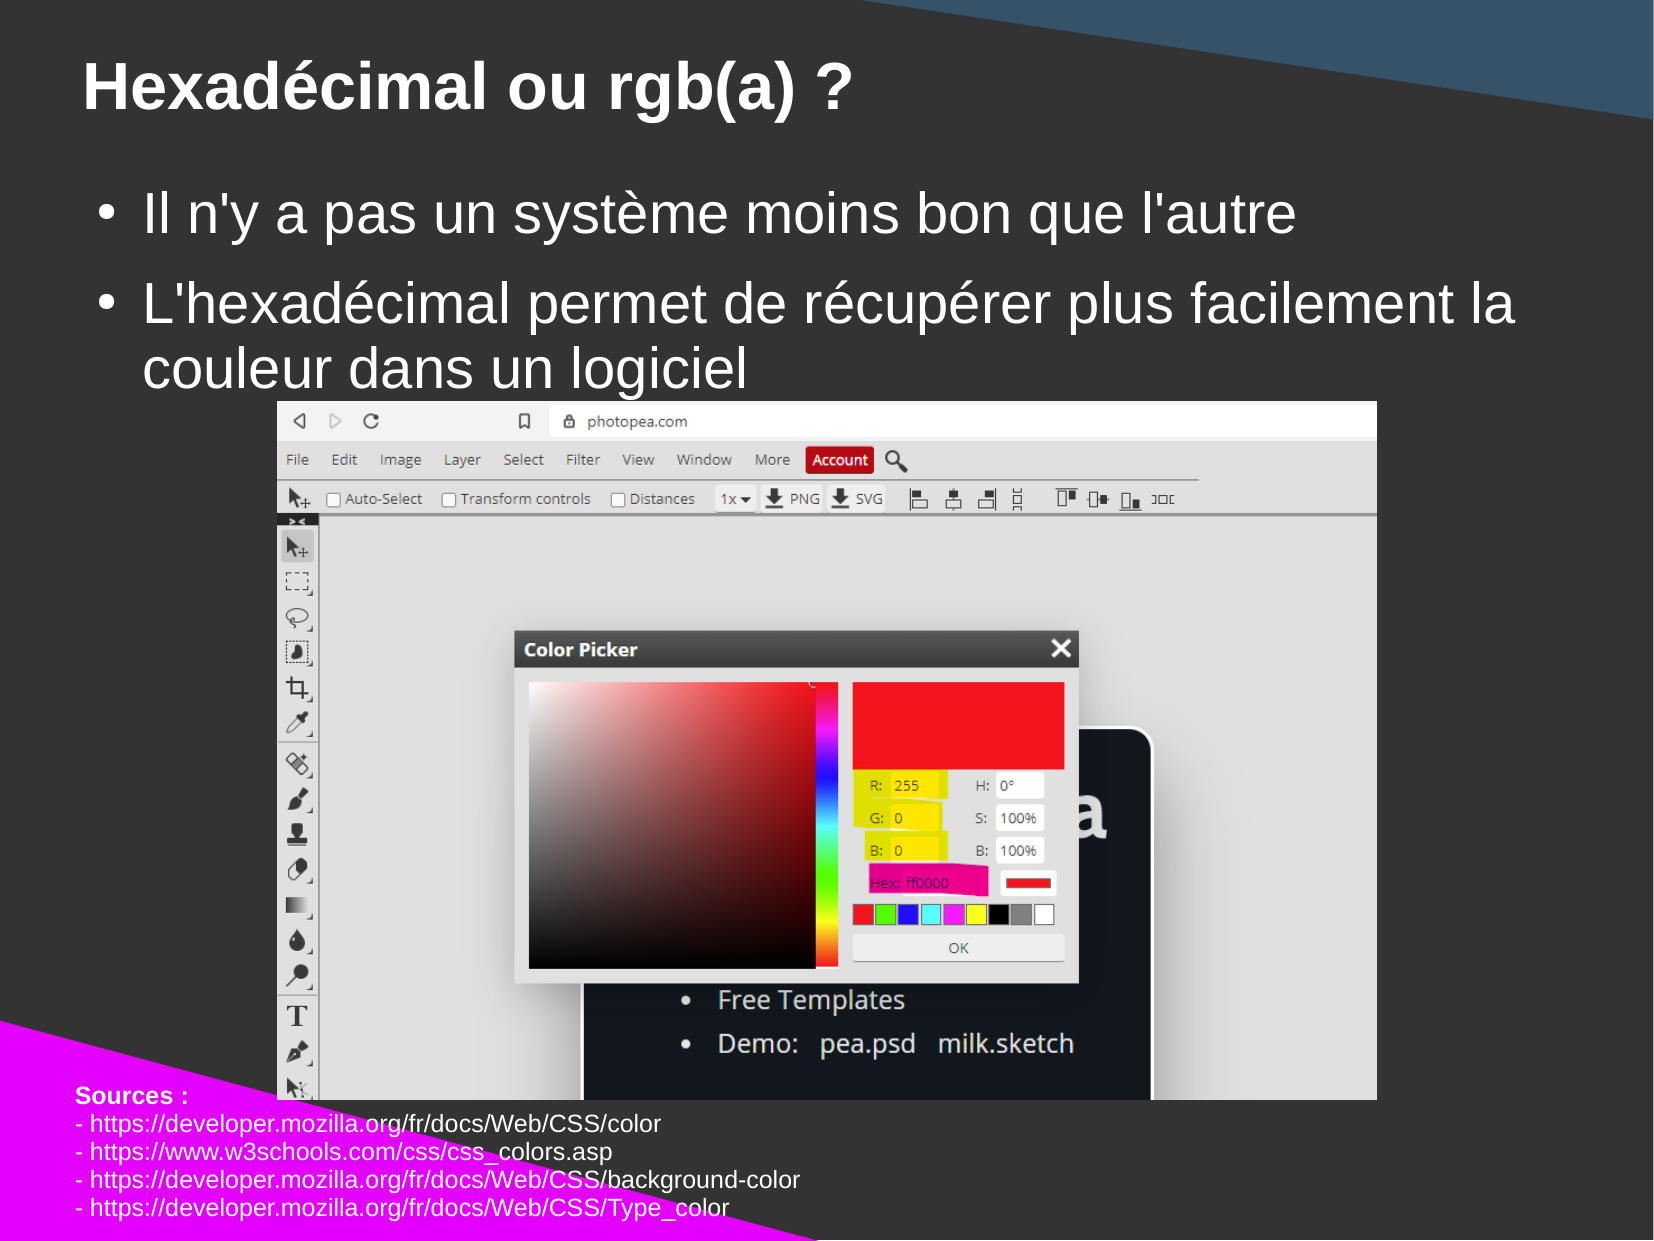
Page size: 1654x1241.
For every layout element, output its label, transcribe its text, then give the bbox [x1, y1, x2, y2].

text_box Sources : - https://developer.mozilla.org/fr/docs/Web/CSS/color - https://www.w3schools.com/css/css_colors.asp - https://developer.mozilla.org/fr/docs/Web/CSS/background-color - https://developer.mozilla.org/fr/docs/Web/CSS/Type_color [60, 1074, 1546, 1241]
list Il n'y a pas un système moins bon que l'autre L'hexadécimal permet de récupérer plus facilement la couleur dans un logiciel [80, 180, 1605, 402]
title Hexadécimal ou rgb(a) ? [82, 49, 1571, 162]
picture [277, 401, 1377, 1101]
text_box [0, 1020, 199, 1241]
text_box [861, 0, 1654, 120]
